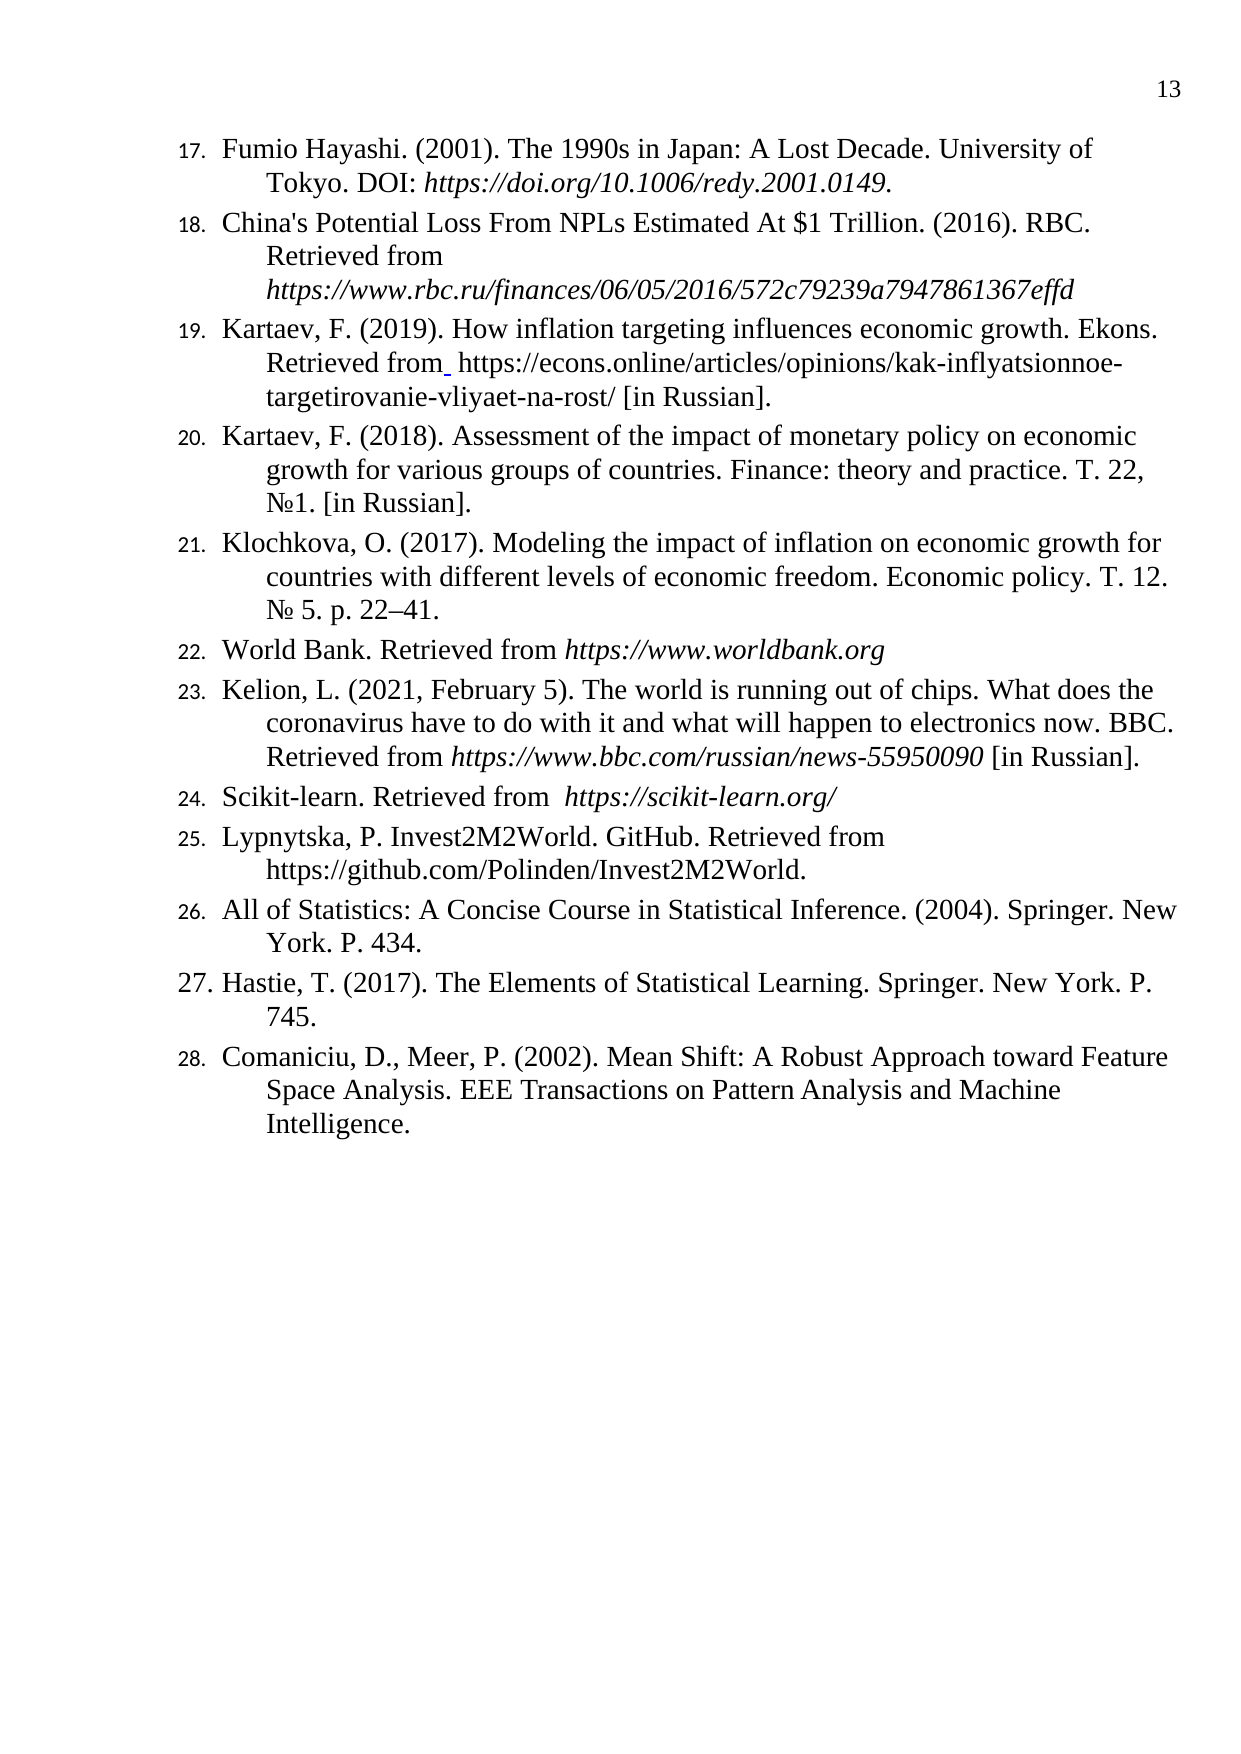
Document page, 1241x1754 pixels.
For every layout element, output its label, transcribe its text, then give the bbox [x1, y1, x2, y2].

list Kartaev, F. (2019). How inflation targeting influences economic growth. Ekons. Retrieved from https://econs.online/articles/opinions/kak-inflyatsionnoe-targetirovanie-vliyaet-na-rost/ [in Russian]. [177, 312, 1181, 412]
list All of Statistics: A Concise Course in Statistical Inference. (2004). Springer. New York. P. 434. [177, 892, 1181, 959]
list World Bank. Retrieved from https://www.worldbank.org [177, 632, 1181, 666]
list Comaniciu, D., Meer, P. (2002). Mean Shift: A Robust Approach toward Feature Space Analysis. EEE Transactions on Pattern Analysis and Machine Intelligence. [177, 1039, 1181, 1139]
list Hastie, T. (2017). The Elements of Statistical Learning. Springer. New York. P. 745. [177, 965, 1181, 1032]
list Klochkova, O. (2017). Modeling the impact of inflation on economic growth for countries with different levels of economic freedom. Economic policy. Т. 12. № 5. p. 22–41. [177, 525, 1181, 626]
list Fumio Hayashi. (2001). The 1990s in Japan: A Lost Decade. University of Tokyo. DOI: https://doi.org/10.1006/redy.2001.0149. [177, 131, 1181, 198]
list Kelion, L. (2021, February 5). The world is running out of chips. What does the coronavirus have to do with it and what will happen to electronics now. BBC. Retrieved from https://www.bbc.com/russian/news-55950090 [in Russian]. [177, 672, 1181, 773]
list China's Potential Loss From NPLs Estimated At $1 Trillion. (2016). RBC. Retrieved from https://www.rbc.ru/finances/06/05/2016/572c79239a7947861367effd [177, 205, 1181, 305]
list Lypnytska, P. Invest2M2World. GitHub. Retrieved from https://github.com/Polinden/Invest2M2World. [177, 819, 1181, 886]
list Kartaev, F. (2018). Assessment of the impact of monetary policy on economic growth for various groups of countries. Finance: theory and practice. T. 22, №1. [in Russian]. [177, 418, 1181, 519]
list Scikit-learn. Retrieved from https://scikit-learn.org/ [177, 779, 1181, 812]
